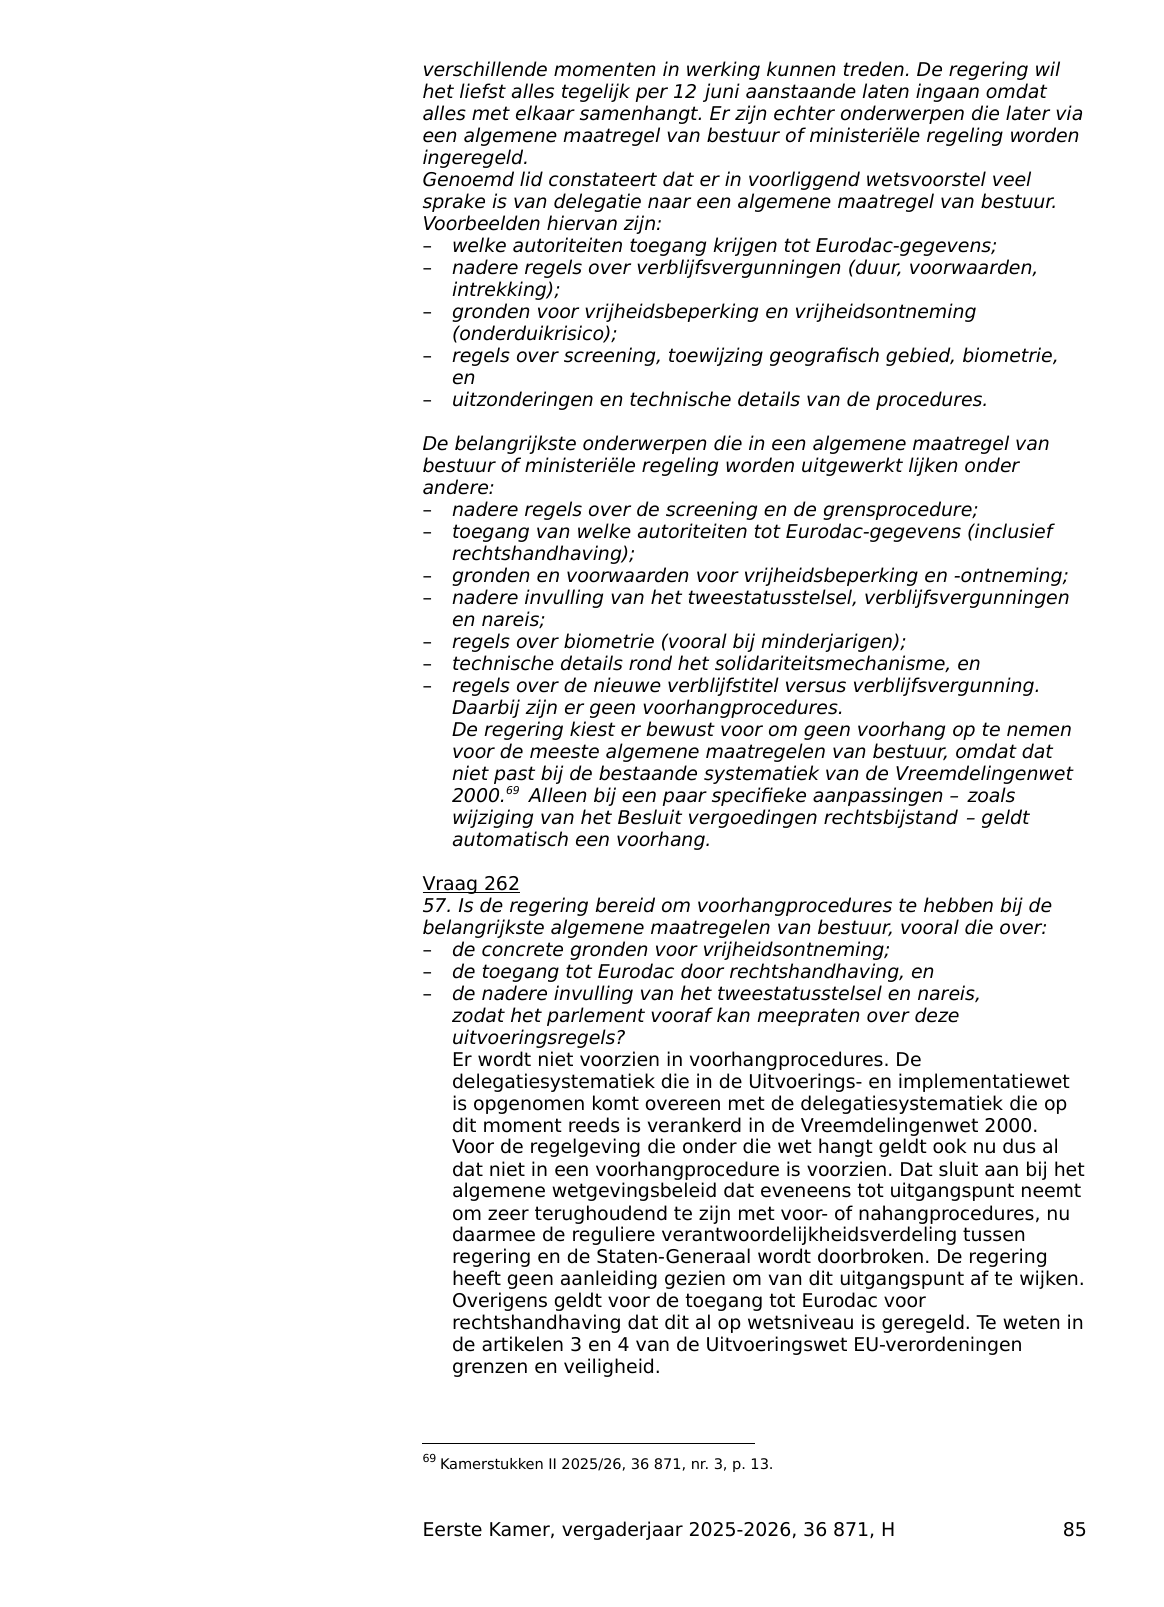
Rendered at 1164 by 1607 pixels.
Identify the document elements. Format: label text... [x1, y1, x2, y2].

text – regels over screening, toewijzing geografisch gebied, biometrie, en [422, 345, 1087, 389]
text De belangrijkste onderwerpen die in een algemene maatregel van bestuur of ministeriële regeling worden uitgewerkt lijken onder andere: [422, 433, 1087, 499]
text – regels over biometrie (vooral bij minderjarigen); [422, 631, 1087, 653]
text – nadere invulling van het tweestatusstelsel, verblijfsvergunningen en nareis; [422, 587, 1087, 631]
text – gronden en voorwaarden voor vrijheidsbeperking en -ontneming; [422, 565, 1087, 587]
text Daarbij zijn er geen voorhangprocedures. [452, 697, 1087, 719]
text – de concrete gronden voor vrijheidsontneming; [422, 939, 1087, 961]
text De regering kiest er bewust voor om geen voorhang op te nemen voor de meeste algemene maatregelen van bestuur, omdat dat niet past bij de bestaande systematiek van de Vreemdelingenwet 2000. Alleen bij een paar specifieke aanpassingen – zoals wijziging van het Besluit vergoedingen rechtsbijstand – geldt automatisch een voorhang. [452, 719, 1087, 851]
text Vraag 262 [422, 873, 1087, 895]
text Genoemd lid constateert dat er in voorliggend wetsvoorstel veel sprake is van delegatie naar een algemene maatregel van bestuur. Voorbeelden hiervan zijn: [422, 169, 1087, 235]
text – de nadere invulling van het tweestatusstelsel en nareis, [422, 983, 1087, 1004]
text – technische details rond het solidariteitsmechanisme, en [422, 653, 1087, 675]
text – nadere regels over verblijfsvergunningen (duur, voorwaarden, intrekking); [422, 257, 1087, 301]
text – nadere regels over de screening en de grensprocedure; [422, 499, 1087, 521]
text – toegang van welke autoriteiten tot Eurodac-gegevens (inclusief rechtshandhaving); [422, 521, 1087, 565]
text – de toegang tot Eurodac door rechtshandhaving, en [422, 961, 1087, 983]
text Er wordt niet voorzien in voorhangprocedures. De delegatiesystematiek die in de Uitvoerings- en implementatiewet is opgenomen komt overeen met de delegatiesystematiek die op dit moment reeds is verankerd in de Vreemdelingenwet 2000. Voor de regelgeving die onder die wet hangt geldt ook nu dus al dat niet in een voorhangprocedure is voorzien. Dat sluit aan bij het algemene wetgevingsbeleid dat eveneens tot uitgangspunt neemt om zeer terughoudend te zijn met voor- of nahangprocedures, nu daarmee de reguliere verantwoordelijkheidsverdeling tussen regering en de Staten-Generaal wordt doorbroken. De regering heeft geen aanleiding gezien om van dit uitgangspunt af te wijken. Overigens geldt voor de toegang tot Eurodac voor rechtshandhaving dat dit al op wetsniveau is geregeld. Te weten in de artikelen 3 en 4 van de Uitvoeringswet EU-verordeningen grenzen en veiligheid. [452, 1048, 1087, 1378]
text Kamerstukken II 2025/26, 36 871, nr. 3, p. 13. [422, 1452, 1087, 1474]
text – gronden voor vrijheidsbeperking en vrijheidsontneming (onderduikrisico); [422, 301, 1087, 345]
text – uitzonderingen en technische details van de procedures. [422, 389, 1087, 411]
text zodat het parlement vooraf kan meepraten over deze uitvoeringsregels? [452, 1004, 1087, 1048]
text – regels over de nieuwe verblijfstitel versus verblijfsvergunning. [422, 675, 1087, 697]
text – welke autoriteiten toegang krijgen tot Eurodac-gegevens; [422, 235, 1087, 257]
text 57. Is de regering bereid om voorhangprocedures te hebben bij de belangrijkste algemene maatregelen van bestuur, vooral die over: [422, 895, 1087, 939]
text verschillende momenten in werking kunnen treden. De regering wil het liefst alles tegelijk per 12 juni aanstaande laten ingaan omdat alles met elkaar samenhangt. Er zijn echter onderwerpen die later via een algemene maatregel van bestuur of ministeriële regeling worden ingeregeld. [422, 59, 1087, 169]
